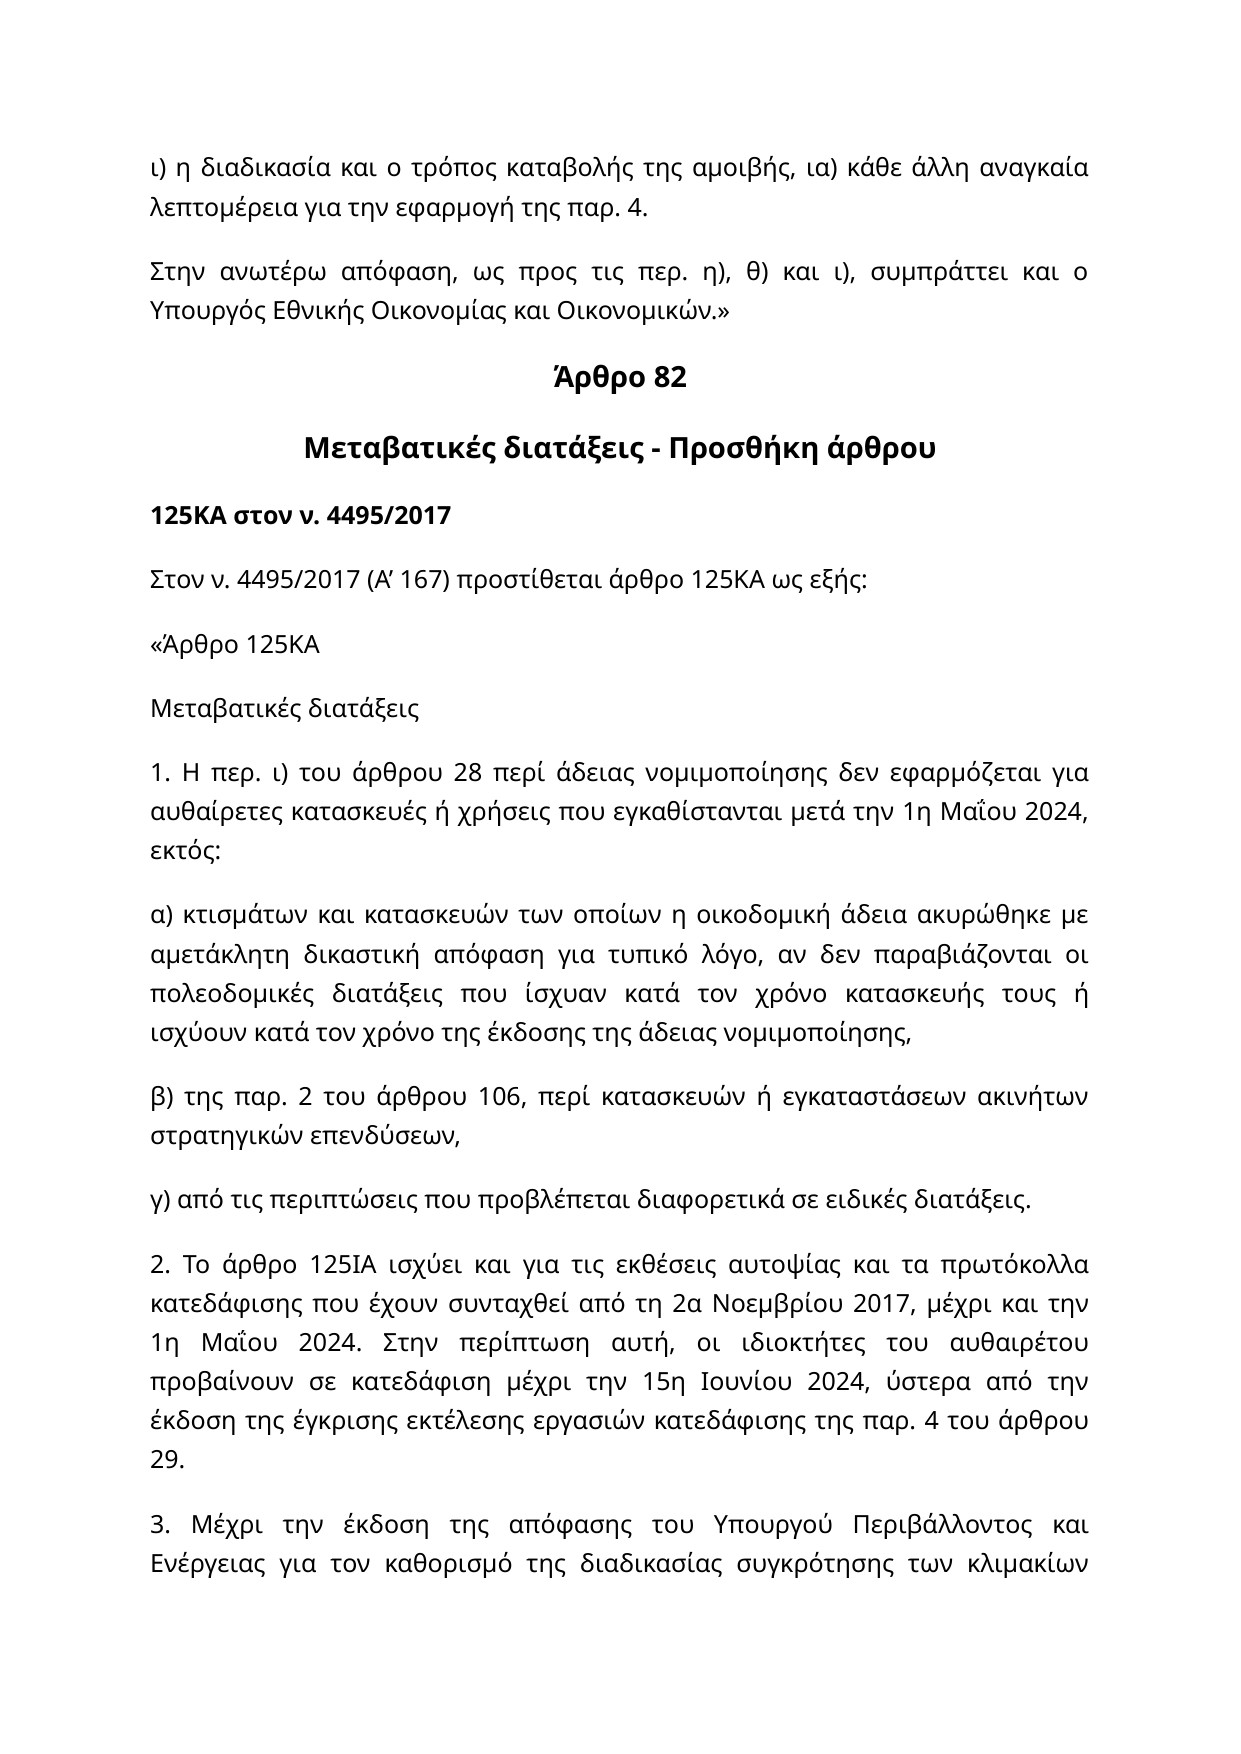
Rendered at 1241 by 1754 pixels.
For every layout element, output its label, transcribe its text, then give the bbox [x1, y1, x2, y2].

subtitle Άρθρο 82 [150, 357, 1090, 396]
text Στον ν. 4495/2017 (Α’ 167) προστίθεται άρθρο 125ΚΑ ως εξής: [150, 562, 1090, 596]
text γ) από τις περιπτώσεις που προβλέπεται διαφορετικά σε ειδικές διατάξεις. [150, 1182, 1090, 1216]
text Στην ανωτέρω απόφαση, ως προς τις περ. η), θ) και ι), συμπράττει και ο Υπουργός Εθνικής Οικονομίας και Οικονομικών.» [150, 253, 1090, 327]
text 2. Το άρθρο 125ΙΑ ισχύει και για τις εκθέσεις αυτοψίας και τα πρωτόκολλα κατεδάφισης που έχουν συνταχθεί από τη 2α Νοεμβρίου 2017, μέχρι και την 1η Μαΐου 2024. Στην περίπτωση αυτή, οι ιδιοκτήτες του αυθαιρέτου προβαίνουν σε κατεδάφιση μέχρι την 15η Ιουνίου 2024, ύστερα από την έκδοση της έγκρισης εκτέλεσης εργασιών κατεδάφισης της παρ. 4 του άρθρου 29. [150, 1246, 1090, 1476]
text «Άρθρο 125ΚΑ [150, 626, 1090, 660]
text 3. Μέχρι την έκδοση της απόφασης του Υπουργού Περιβάλλοντος και Ενέργειας για τον καθορισμό της διαδικασίας συγκρότησης των κλιμακίων [150, 1506, 1090, 1579]
text ι) η διαδικασία και ο τρόπος καταβολής της αμοιβής, ια) κάθε άλλη αναγκαία λεπτομέρεια για την εφαρμογή της παρ. 4. [150, 150, 1090, 223]
text α) κτισμάτων και κατασκευών των οποίων η οικοδομική άδεια ακυρώθηκε με αμετάκλητη δικαστική απόφαση για τυπικό λόγο, αν δεν παραβιάζονται οι πολεοδομικές διατάξεις που ίσχυαν κατά τον χρόνο κατασκευής τους ή ισχύουν κατά τον χρόνο της έκδοσης της άδειας νομιμοποίησης, [150, 897, 1090, 1049]
text 1. Η περ. ι) του άρθρου 28 περί άδειας νομιμοποίησης δεν εφαρμόζεται για αυθαίρετες κατασκευές ή χρήσεις που εγκαθίστανται μετά την 1η Μαΐου 2024, εκτός: [150, 754, 1090, 867]
subtitle Μεταβατικές διατάξεις - Προσθήκη άρθρου [150, 427, 1090, 467]
text β) της παρ. 2 του άρθρου 106, περί κατασκευών ή εγκαταστάσεων ακινήτων στρατηγικών επενδύσεων, [150, 1079, 1090, 1152]
text 125ΚΑ στον ν. 4495/2017 [150, 498, 1090, 532]
text Μεταβατικές διατάξεις [150, 690, 1090, 724]
